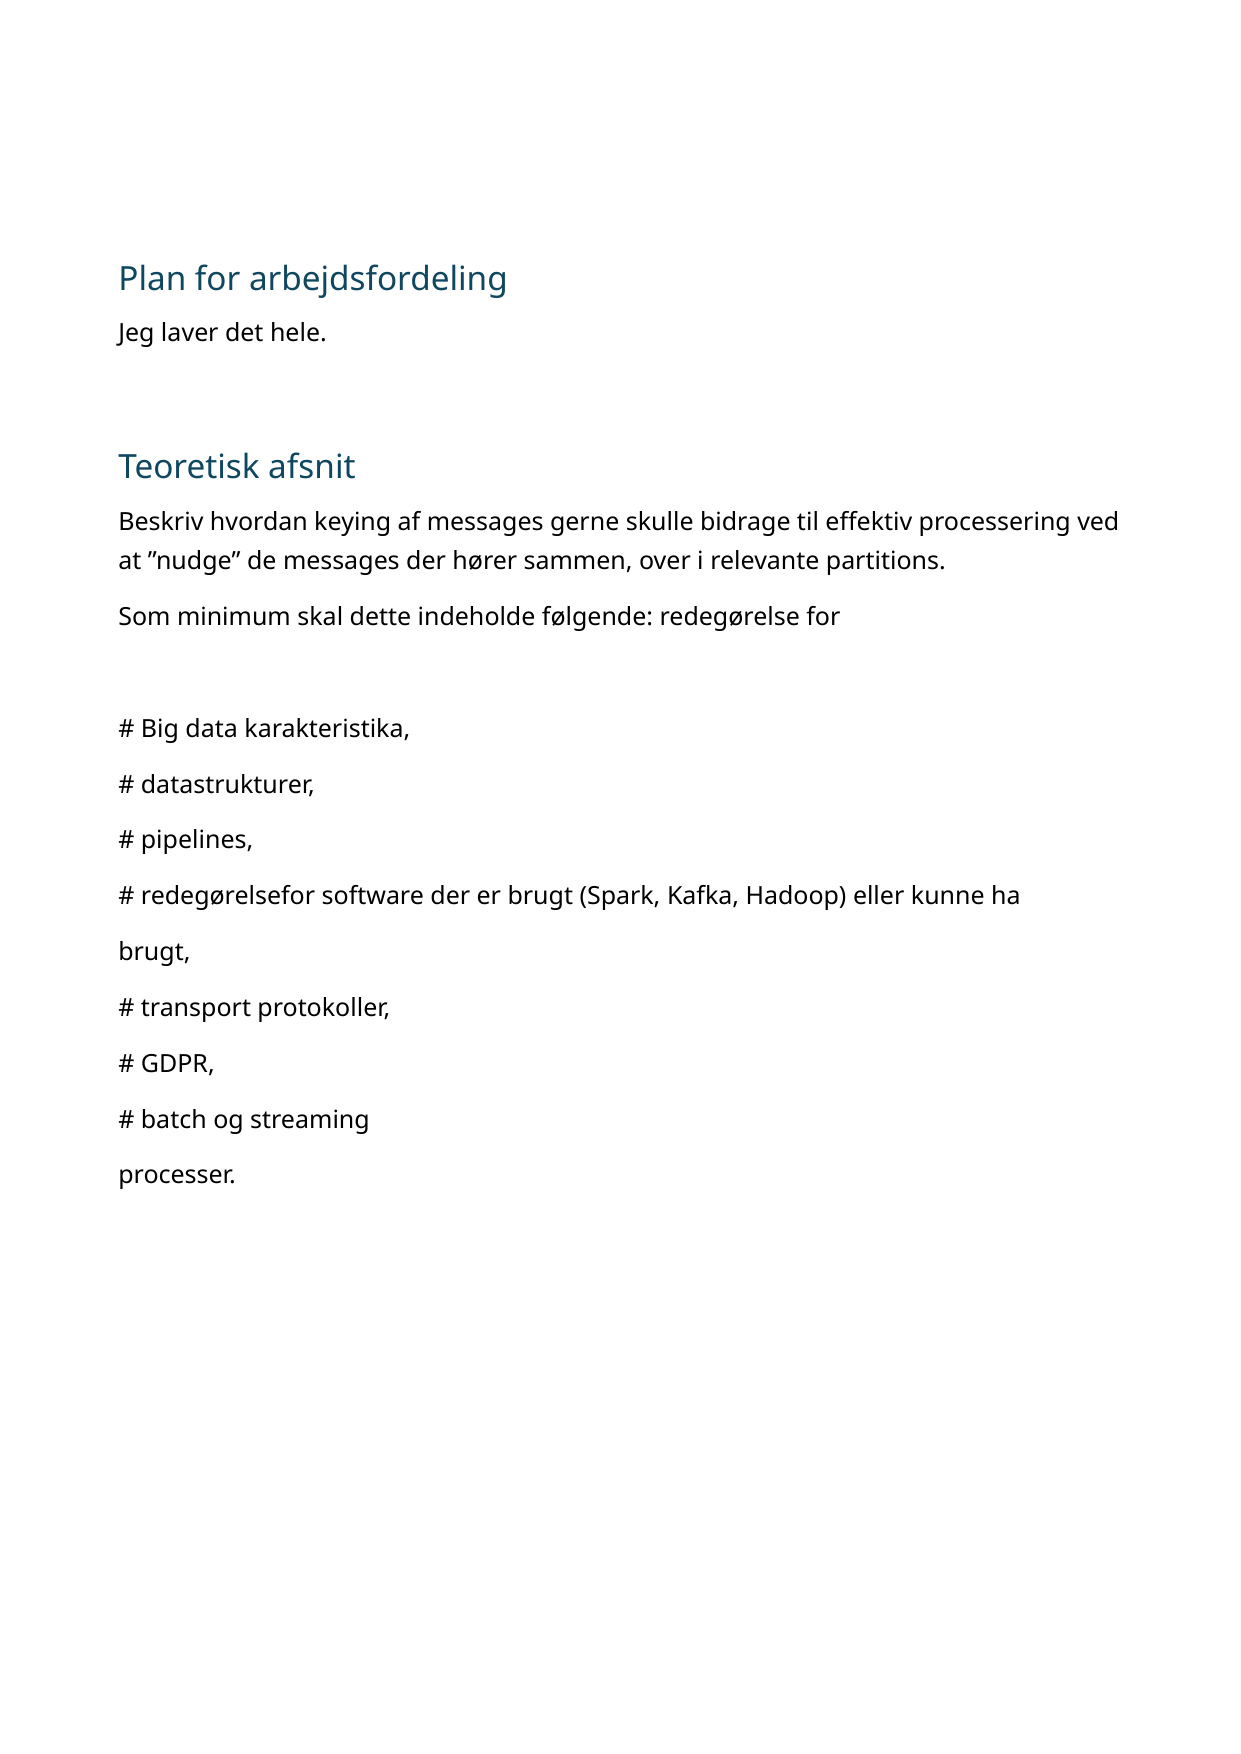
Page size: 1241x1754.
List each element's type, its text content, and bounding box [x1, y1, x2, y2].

text brugt, [118, 934, 1122, 968]
text # datastrukturer, [118, 766, 1122, 800]
text # Big data karakteristika, [118, 710, 1122, 744]
text processer. [118, 1157, 1122, 1191]
subtitle Teoretisk afsnit [118, 443, 1122, 489]
text # pipelines, [118, 822, 1122, 856]
text Jeg laver det hele. [118, 315, 1122, 349]
subtitle Plan for arbejdsfordeling [118, 254, 1122, 300]
text # redegørelsefor software der er brugt (Spark, Kafka, Hadoop) eller kunne ha [118, 878, 1122, 912]
text Beskriv hvordan keying af messages gerne skulle bidrage til effektiv processering ved at ”nudge” de messages der hører sammen, over i relevante partitions. [118, 504, 1122, 577]
text # GDPR, [118, 1045, 1122, 1079]
text Som minimum skal dette indeholde følgende: redegørelse for [118, 599, 1122, 633]
text # transport protokoller, [118, 989, 1122, 1024]
text # batch og streaming [118, 1101, 1122, 1135]
